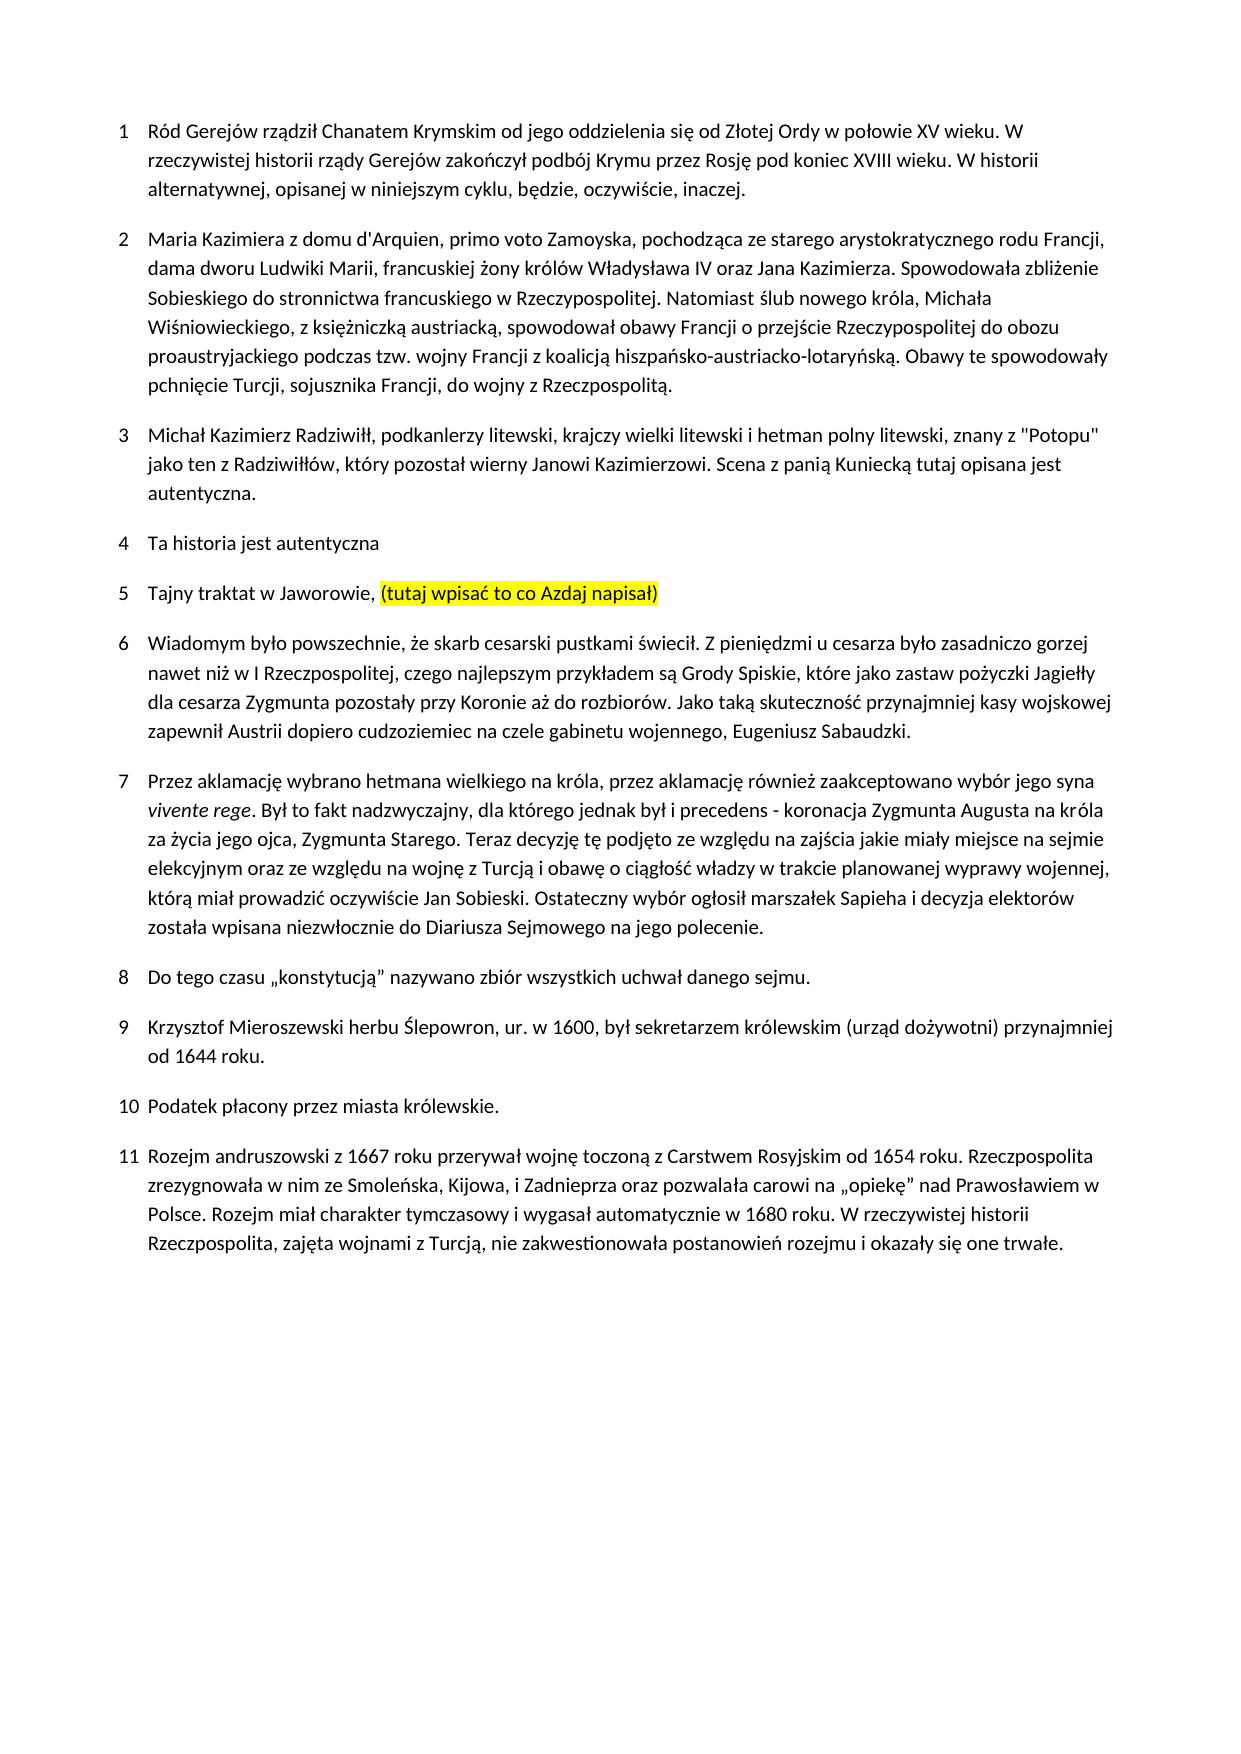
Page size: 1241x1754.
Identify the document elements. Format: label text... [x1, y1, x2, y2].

text Ta historia jest autentyczna [118, 531, 1122, 556]
text Podatek płacony przez miasta królewskie. [118, 1093, 1122, 1118]
text Do tego czasu „konstytucją” nazywano zbiór wszystkich uchwał danego sejmu. [118, 964, 1122, 989]
text Ród Gerejów rządził Chanatem Krymskim od jego oddzielenia się od Złotej Ordy w połowie XV wieku. W rzeczywistej historii rządy Gerejów zakończył podbój Krymu przez Rosję pod koniec XVIII wieku. W historii alternatywnej, opisanej w niniejszym cyklu, będzie, oczywiście, inaczej. [118, 118, 1122, 202]
text Przez aklamację wybrano hetmana wielkiego na króla, przez aklamację również zaakceptowano wybór jego syna vivente rege. Był to fakt nadzwyczajny, dla którego jednak był i precedens - koronacja Zygmunta Augusta na króla za życia jego ojca, Zygmunta Starego. Teraz decyzję tę podjęto ze względu na zajścia jakie miały miejsce na sejmie elekcyjnym oraz ze względu na wojnę z Turcją i obawę o ciągłość władzy w trakcie planowanej wyprawy wojennej, którą miał prowadzić oczywiście Jan Sobieski. Ostateczny wybór ogłosił marszałek Sapieha i decyzja elektorów została wpisana niezwłocznie do Diariusza Sejmowego na jego polecenie. [118, 768, 1122, 939]
text Krzysztof Mieroszewski herbu Ślepowron, ur. w 1600, był sekretarzem królewskim (urząd dożywotni) przynajmniej od 1644 roku. [118, 1014, 1122, 1068]
text Maria Kazimiera z domu d'Arquien, primo voto Zamoyska, pochodząca ze starego arystokratycznego rodu Francji, dama dworu Ludwiki Marii, francuskiej żony królów Władysława IV oraz Jana Kazimierza. Spowodowała zbliżenie Sobieskiego do stronnictwa francuskiego w Rzeczypospolitej. Natomiast ślub nowego króla, Michała Wiśniowieckiego, z księżniczką austriacką, spowodował obawy Francji o przejście Rzeczypospolitej do obozu proaustryjackiego podczas tzw. wojny Francji z koalicją hiszpańsko-austriacko-lotaryńską. Obawy te spowodowały pchnięcie Turcji, sojusznika Francji, do wojny z Rzeczpospolitą. [118, 226, 1122, 398]
text Michał Kazimierz Radziwiłł, podkanlerzy litewski, krajczy wielki litewski i hetman polny litewski, znany z "Potopu" jako ten z Radziwiłłów, który pozostał wierny Janowi Kazimierzowi. Scena z panią Kuniecką tutaj opisana jest autentyczna. [118, 422, 1122, 506]
text Rozejm andruszowski z 1667 roku przerywał wojnę toczoną z Carstwem Rosyjskim od 1654 roku. Rzeczpospolita zrezygnowała w nim ze Smoleńska, Kijowa, i Zadnieprza oraz pozwalała carowi na „opiekę” nad Prawosławiem w Polsce. Rozejm miał charakter tymczasowy i wygasał automatycznie w 1680 roku. W rzeczywistej historii Rzeczpospolita, zajęta wojnami z Turcją, nie zakwestionowała postanowień rozejmu i okazały się one trwałe. [118, 1143, 1122, 1256]
text Wiadomym było powszechnie, że skarb cesarski pustkami świecił. Z pieniędzmi u cesarza było zasadniczo gorzej nawet niż w I Rzeczpospolitej, czego najlepszym przykładem są Grody Spiskie, które jako zastaw pożyczki Jagiełły dla cesarza Zygmunta pozostały przy Koronie aż do rozbiorów. Jako taką skuteczność przynajmniej kasy wojskowej zapewnił Austrii dopiero cudzoziemiec na czele gabinetu wojennego, Eugeniusz Sabaudzki. [118, 631, 1122, 743]
text Tajny traktat w Jaworowie, (tutaj wpisać to co Azdaj napisał) [118, 581, 1122, 606]
